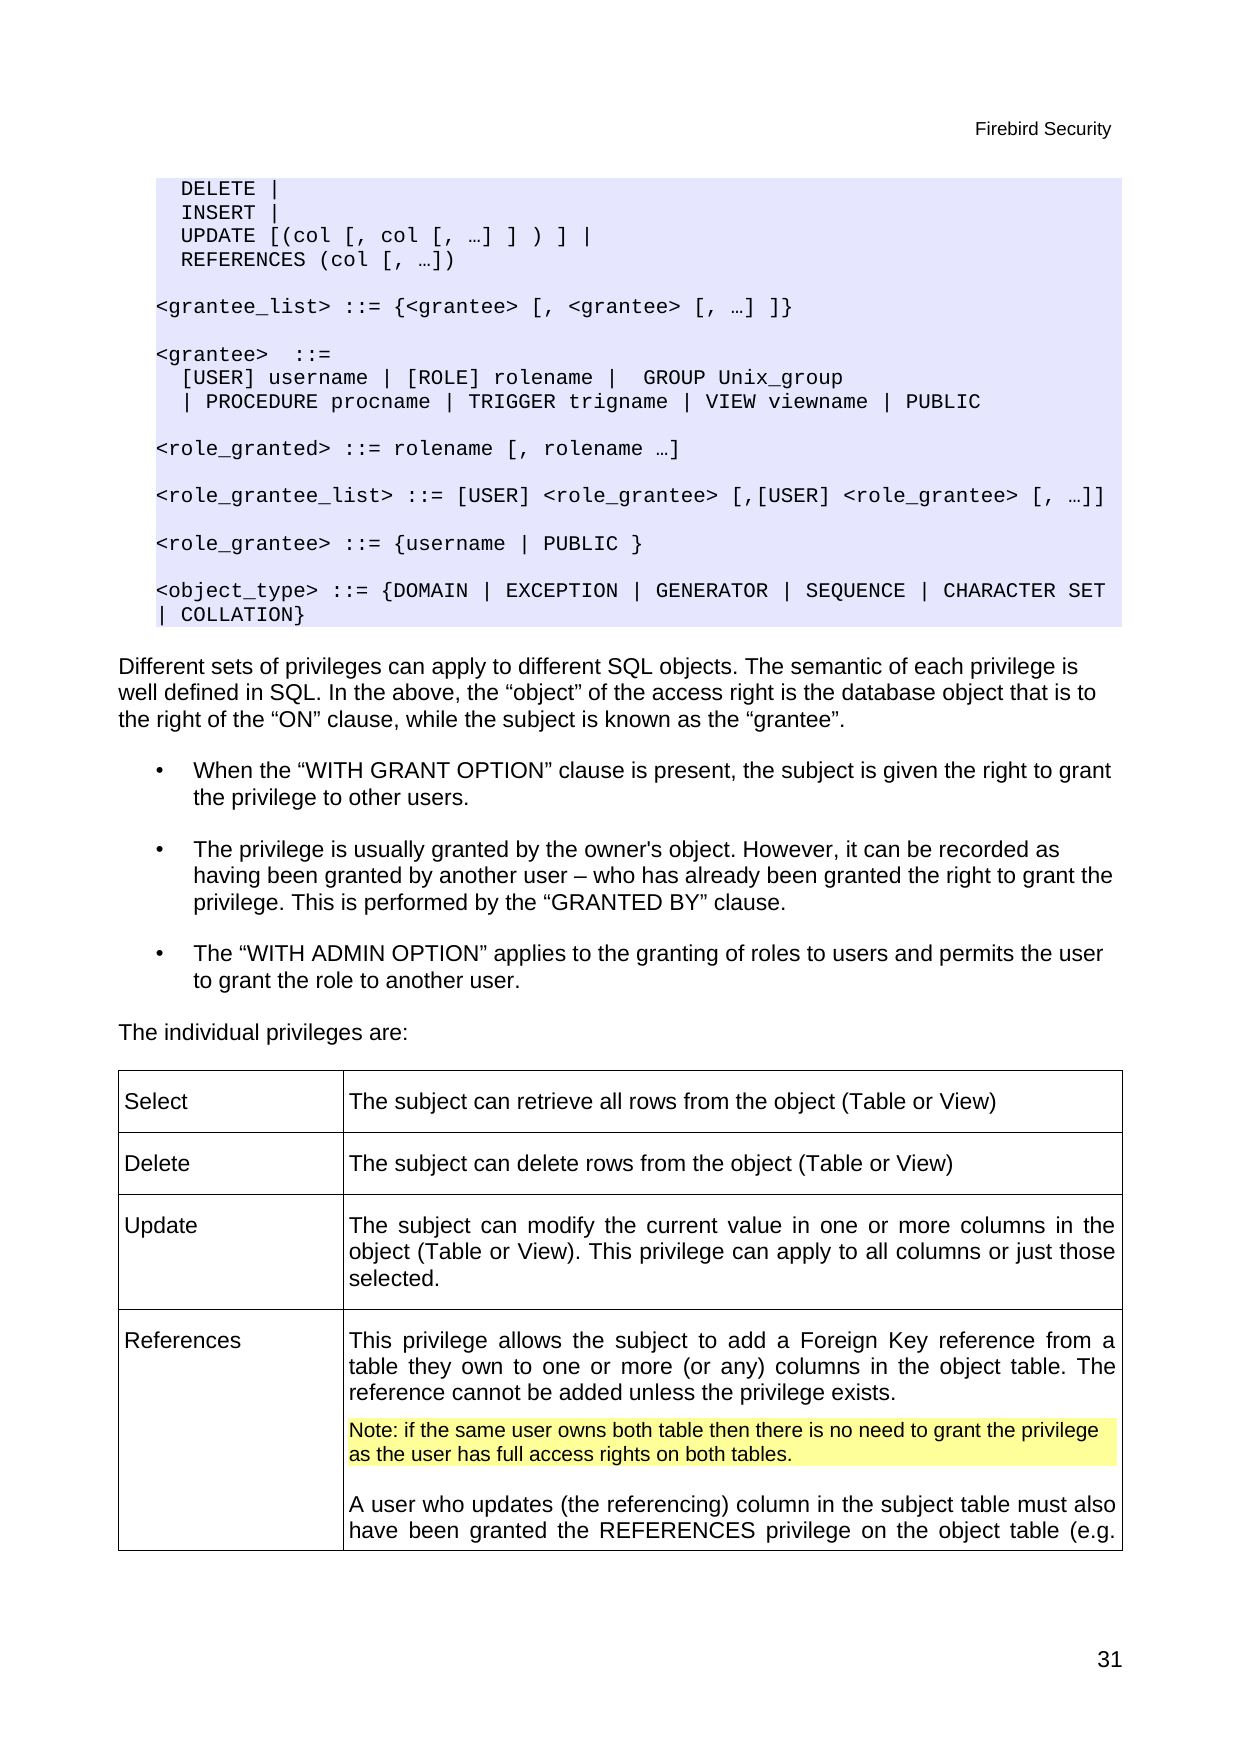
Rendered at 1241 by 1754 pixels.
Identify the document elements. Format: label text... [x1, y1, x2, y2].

text Different sets of privileges can apply to different SQL objects. The semantic of each privilege is well defined in SQL. In the above, the “object” of the access right is the database object that is to the right of the “ON” clause, while the subject is known as the “grantee”. [118, 653, 1122, 732]
text <role_granted> ::= rolename [, rolename …] [156, 438, 1122, 462]
table_cell References [119, 1310, 343, 1549]
table_cell This privilege allows the subject to add a Foreign Key reference from a table they own to one or more (or any) columns in the object table. The reference cannot be added unless the privilege exists. Note: if the same user owns both table then there is no need to grant the privilege as the user has full access rights on both tables. A user who updates (the referencing) column in the subject table must also have been granted the REFERENCES privilege on the object table (e.g. [344, 1310, 1122, 1549]
table_header The subject can retrieve all rows from the object (Table or View) [344, 1071, 1122, 1132]
text INSERT | [156, 202, 1122, 225]
text | PROCEDURE procname | TRIGGER trigname | VIEW viewname | PUBLIC [156, 391, 1122, 414]
table_cell The subject can modify the current value in one or more columns in the object (Table or View). This privilege can apply to all columns or just those selected. [344, 1195, 1122, 1309]
text <role_grantee> ::= {username | PUBLIC } [156, 533, 1122, 556]
list The privilege is usually granted by the owner's object. However, it can be recorded as having been granted by another user – who has already been granted the right to grant the privilege. This is performed by the “GRANTED BY” clause. [156, 836, 1122, 915]
table_cell The subject can delete rows from the object (Table or View) [344, 1133, 1122, 1194]
text DELETE | [156, 178, 1122, 202]
text [USER] username | [ROLE] rolename | GROUP Unix_group [156, 367, 1122, 391]
table_header Select [119, 1071, 343, 1132]
list The “WITH ADMIN OPTION” applies to the granting of roles to users and permits the user to grant the role to another user. [156, 940, 1122, 993]
text UPDATE [(col [, col [, …] ] ) ] | [156, 225, 1122, 249]
text <grantee_list> ::= {<grantee> [, <grantee> [, …] ]} [156, 296, 1122, 320]
text <grantee> ::= [156, 344, 1122, 367]
text The individual privileges are: [118, 1018, 1122, 1045]
text REFERENCES (col [, …]) [156, 249, 1122, 273]
text <role_grantee_list> ::= [USER] <role_grantee> [,[USER] <role_grantee> [, …]] [156, 486, 1122, 509]
list When the “WITH GRANT OPTION” clause is present, the subject is given the right to grant the privilege to other users. [156, 757, 1122, 810]
text <object_type> ::= {DOMAIN | EXCEPTION | GENERATOR | SEQUENCE | CHARACTER SET | COLLATION} [156, 580, 1122, 627]
table_cell Delete [119, 1133, 343, 1194]
table_cell Update [119, 1195, 343, 1309]
